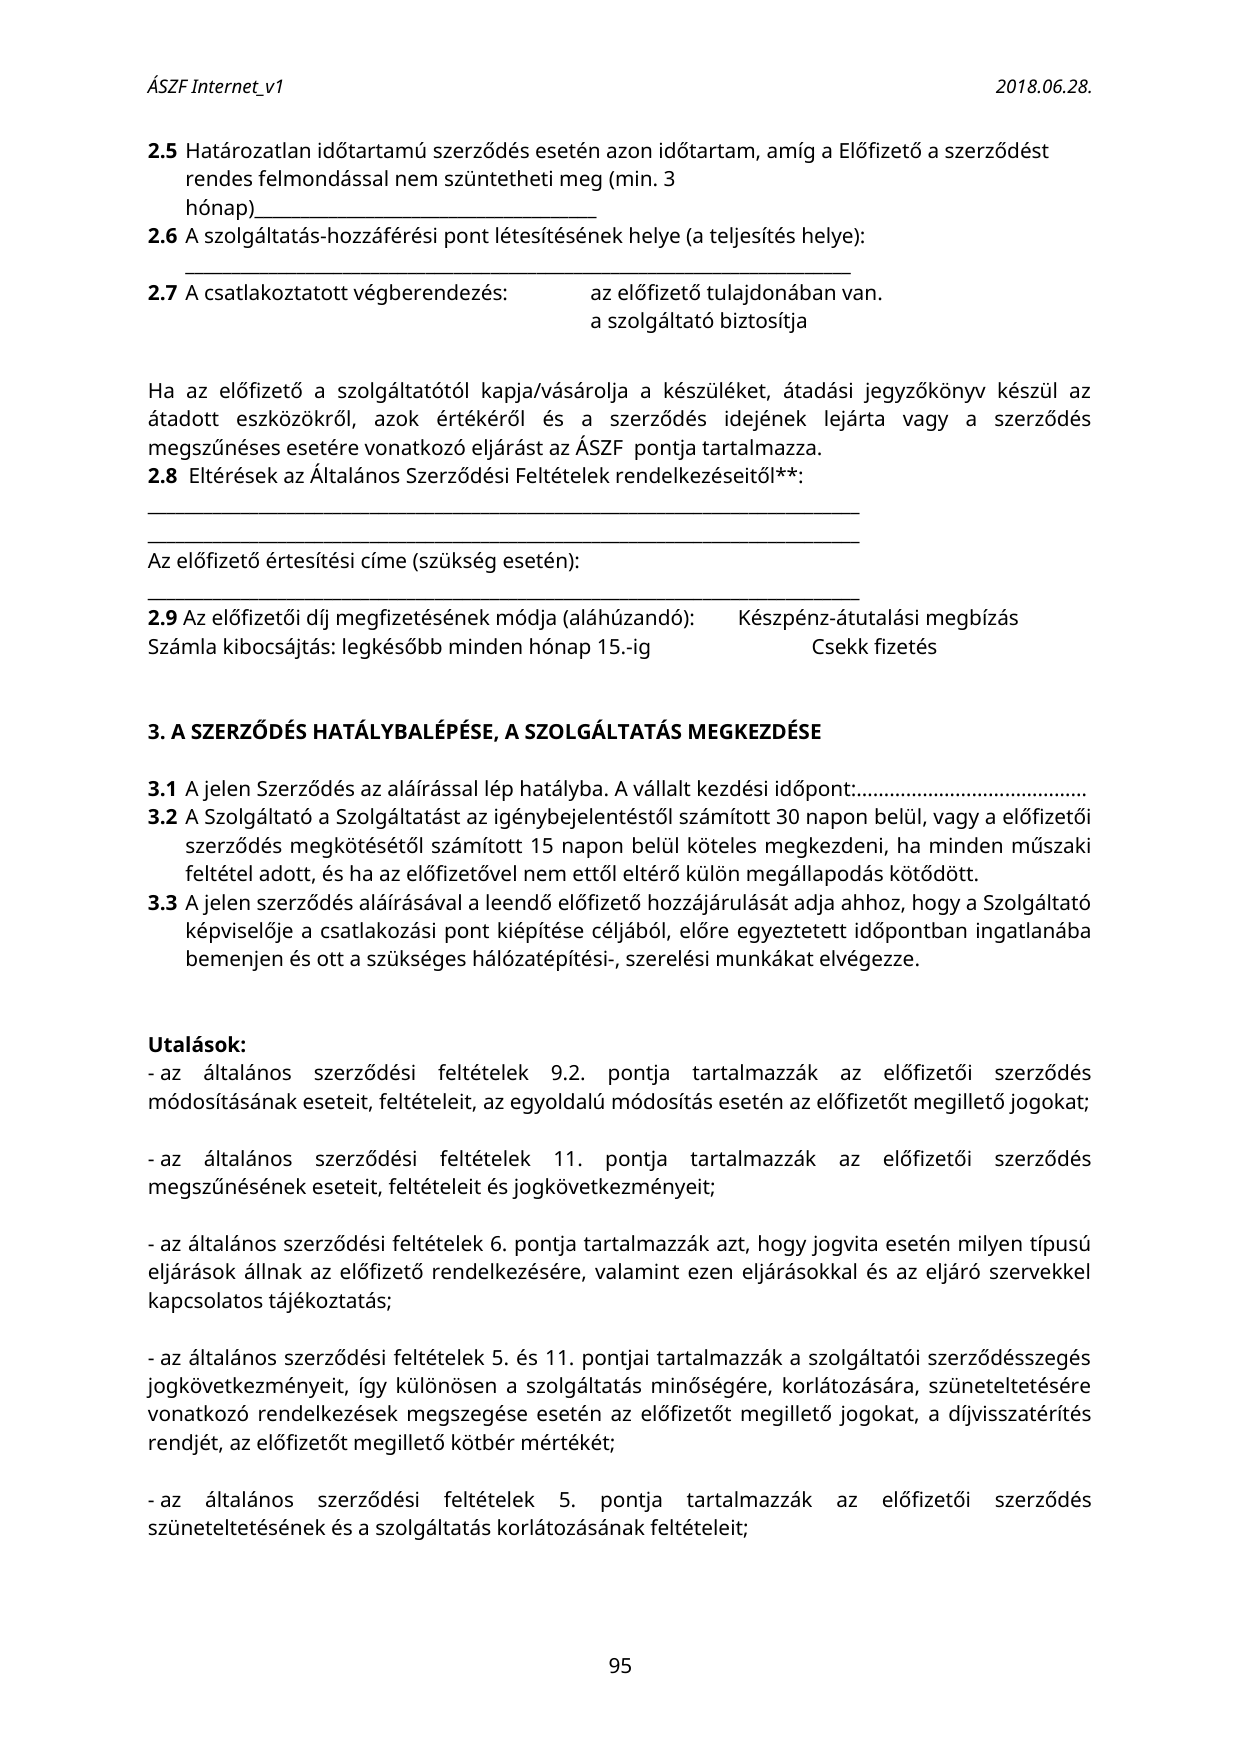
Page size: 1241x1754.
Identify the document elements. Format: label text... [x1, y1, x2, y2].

text Az előfizető értesítési címe (szükség esetén): [148, 546, 1092, 575]
text - az általános szerződési feltételek 5. pontja tartalmazzák az előfizetői szerződés szüneteltetésének és a szolgáltatás korlátozásának feltételeit; [148, 1485, 1092, 1542]
text - az általános szerződési feltételek 11. pontja tartalmazzák az előfizetői szerződés megszűnésének eseteit, feltételeit és jogkövetkezményeit; [148, 1144, 1092, 1201]
text 2.9 Az előfizetői díj megfizetésének módja (aláhúzandó): Készpénz-átutalási megbízás [148, 603, 1092, 632]
list Határozatlan időtartamú szerződés esetén azon időtartam, amíg a Előfizető a szerződést rendes felmondással nem szüntetheti meg (min. 3 hónap)_____________________________________ [148, 136, 1092, 221]
text _____________________________________________________________________________ _____________________________________________________________________________ [148, 489, 1092, 546]
text 3. A SZERZŐDÉS HATÁLYBALÉPÉSE, A SZOLGÁLTATÁS MEGKEZDÉSE [148, 717, 1092, 746]
list A csatlakoztatott végberendezés: az előfizető tulajdonában van. [148, 278, 1092, 306]
text _____________________________________________________________________________ [148, 575, 1092, 603]
list A szolgáltatás-hozzáférési pont létesítésének helye (a teljesítés helye): ________________________________________________________________________ [148, 221, 1092, 278]
text - az általános szerződési feltételek 6. pontja tartalmazzák azt, hogy jogvita esetén milyen típusú eljárások állnak az előfizető rendelkezésére, valamint ezen eljárásokkal és az eljáró szervekkel kapcsolatos tájékoztatás; [148, 1229, 1092, 1314]
list A jelen Szerződés az aláírással lép hatályba. A vállalt kezdési időpont:…………………………………… [148, 774, 1092, 802]
list A Szolgáltató a Szolgáltatást az igénybejelentéstől számított 30 napon belül, vagy a előfizetői szerződés megkötésétől számított 15 napon belül köteles megkezdeni, ha minden műszaki feltétel adott, és ha az előfizetővel nem ettől eltérő külön megállapodás kötődött. [148, 802, 1092, 888]
text Ha az előfizető a szolgáltatótól kapja/vásárolja a készüléket, átadási jegyzőkönyv készül az átadott eszközökről, azok értékéről és a szerződés idejének lejárta vagy a szerződés megszűnéses esetére vonatkozó eljárást az ÁSZF pontja tartalmazza. [148, 376, 1092, 461]
text Utalások: [148, 1030, 1092, 1058]
text Számla kibocsájtás: legkésőbb minden hónap 15.-ig Csekk fizetés [148, 632, 1092, 660]
list A jelen szerződés aláírásával a leendő előfizető hozzájárulását adja ahhoz, hogy a Szolgáltató képviselője a csatlakozási pont kiépítése céljából, előre egyeztetett időpontban ingatlanába bemenjen és ott a szükséges hálózatépítési-, szerelési munkákat elvégezze. [148, 888, 1092, 973]
text - az általános szerződési feltételek 5. és 11. pontjai tartalmazzák a szolgáltatói szerződésszegés jogkövetkezményeit, így különösen a szolgáltatás minőségére, korlátozására, szüneteltetésére vonatkozó rendelkezések megszegése esetén az előfizetőt megillető jogokat, a díjvisszatérítés rendjét, az előfizetőt megillető kötbér mértékét; [148, 1343, 1092, 1456]
text 2.8 Eltérések az Általános Szerződési Feltételek rendelkezéseitől**: [148, 461, 1092, 489]
text - az általános szerződési feltételek 9.2. pontja tartalmazzák az előfizetői szerződés módosításának eseteit, feltételeit, az egyoldalú módosítás esetén az előfizetőt megillető jogokat; [148, 1058, 1092, 1115]
text a szolgáltató biztosítja [516, 306, 1092, 335]
